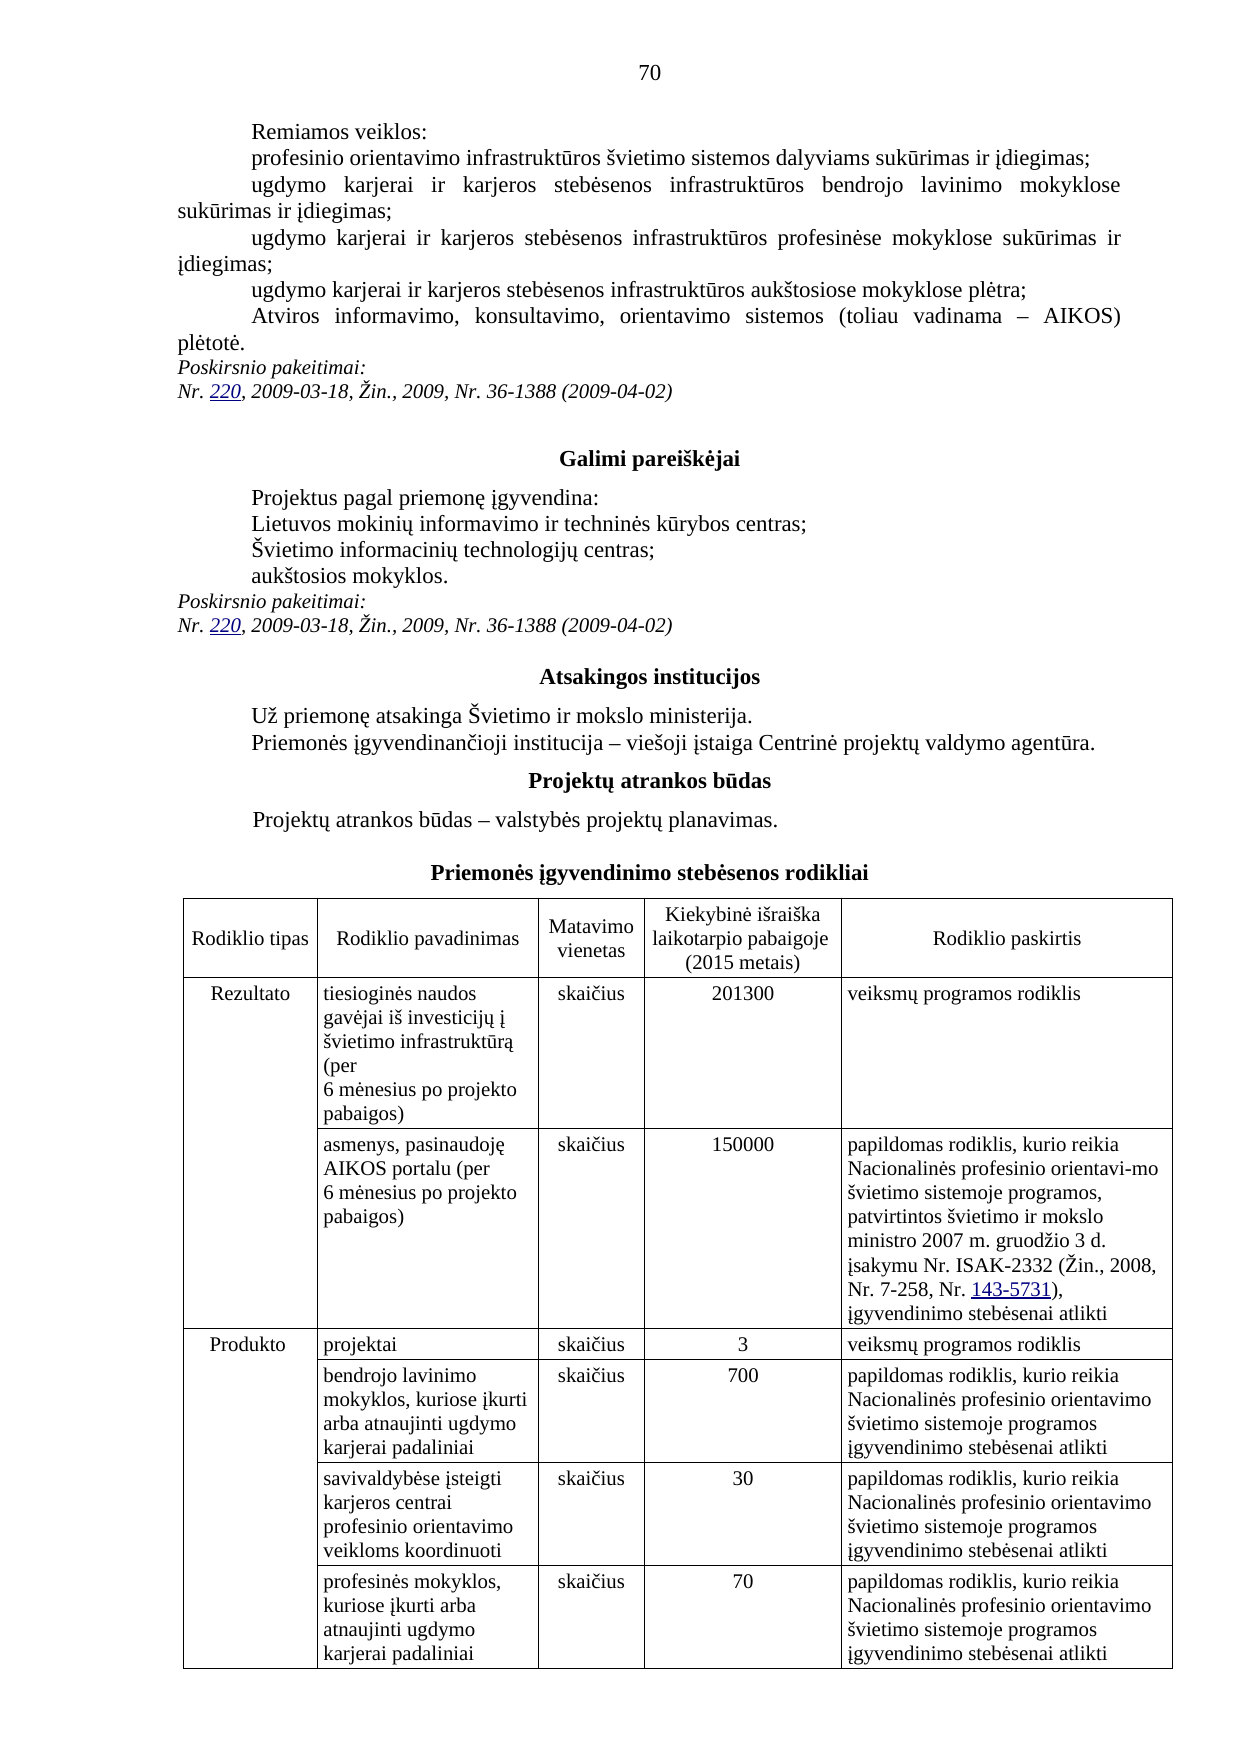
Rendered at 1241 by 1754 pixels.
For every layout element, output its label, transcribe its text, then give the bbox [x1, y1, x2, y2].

text ugdymo karjerai ir karjeros stebėsenos infrastruktūros profesinėse mokyklose sukūrimas ir įdiegimas; [177, 223, 1122, 276]
text Poskirsnio pakeitimai: [177, 355, 1122, 379]
table_header Rodiklio pavadinimas [318, 899, 538, 977]
table_cell papildomas rodiklis, kurio reikia Nacionalinės profesinio orientavimo švietimo sistemoje programos įgyvendinimo stebėsenai atlikti [842, 1463, 1172, 1565]
table_cell skaičius [539, 978, 644, 1128]
table_cell 201300 [645, 978, 841, 1128]
text profesinio orientavimo infrastruktūros švietimo sistemos dalyviams sukūrimas ir įdiegimas; [177, 144, 1122, 171]
table_cell skaičius [539, 1566, 644, 1668]
table_cell veiksmų programos rodiklis [842, 978, 1172, 1128]
table_cell skaičius [539, 1360, 644, 1462]
text Lietuvos mokinių informavimo ir techninės kūrybos centras; [177, 510, 1122, 536]
text Nr. 220, 2009-03-18, Žin., 2009, Nr. 36-1388 (2009-04-02) [177, 613, 1122, 637]
table_cell 3 [645, 1329, 841, 1358]
text ugdymo karjerai ir karjeros stebėsenos infrastruktūros aukštosiose mokyklose plėtra; [177, 276, 1122, 303]
table_cell Rezultato [184, 978, 317, 1328]
table_header Kiekybinė išraiška laikotarpio pabaigoje (2015 metais) [645, 899, 841, 977]
table_cell Produkto [184, 1329, 317, 1668]
table_header Rodiklio paskirtis [842, 899, 1172, 977]
table_cell papildomas rodiklis, kurio reikia Nacionalinės profesinio orientavimo švietimo sistemoje programos įgyvendinimo stebėsenai atlikti [842, 1566, 1172, 1668]
table_cell papildomas rodiklis, kurio reikia Nacionalinės profesinio orientavimo švietimo sistemoje programos įgyvendinimo stebėsenai atlikti [842, 1360, 1172, 1462]
text Projektų atrankos būdas [177, 767, 1122, 794]
text Remiamos veiklos: [177, 118, 1122, 144]
table_cell skaičius [539, 1329, 644, 1358]
table_cell 70 [645, 1566, 841, 1668]
table_cell bendrojo lavinimo mokyklos, kuriose įkurti arba atnaujinti ugdymo karjerai padaliniai [318, 1360, 538, 1462]
table_cell asmenys, pasinaudoję AIKOS portalu (per 6 mėnesius po projekto pabaigos) [318, 1129, 538, 1328]
text Švietimo informacinių technologijų centras; [177, 536, 1122, 563]
text Projektų atrankos būdas – valstybės projektų planavimas. [215, 806, 1122, 833]
table_cell 30 [645, 1463, 841, 1565]
table_cell 150000 [645, 1129, 841, 1328]
table_cell projektai [318, 1329, 538, 1358]
text Projektus pagal priemonę įgyvendina: [177, 483, 1122, 510]
table_header Matavimo vienetas [539, 899, 644, 977]
table_cell tiesioginės naudos gavėjai iš investicijų į švietimo infrastruktūrą (per 6 mėnesius po projekto pabaigos) [318, 978, 538, 1128]
text Priemonės įgyvendinančioji institucija – viešoji įstaiga Centrinė projektų valdymo agentūra. [177, 729, 1122, 755]
text Už priemonę atsakinga Švietimo ir mokslo ministerija. [177, 702, 1122, 729]
text Poskirsnio pakeitimai: [177, 589, 1122, 613]
table_header Rodiklio tipas [184, 899, 317, 977]
table_cell veiksmų programos rodiklis [842, 1329, 1172, 1358]
text Priemonės įgyvendinimo stebėsenos rodikliai [177, 859, 1122, 885]
table_cell skaičius [539, 1129, 644, 1328]
table_cell savivaldybėse įsteigti karjeros centrai profesinio orientavimo veikloms koordinuoti [318, 1463, 538, 1565]
text ugdymo karjerai ir karjeros stebėsenos infrastruktūros bendrojo lavinimo mokyklose sukūrimas ir įdiegimas; [177, 171, 1122, 223]
text Atsakingos institucijos [177, 663, 1122, 690]
table_cell papildomas rodiklis, kurio reikia Nacionalinės profesinio orientavi-mo švietimo sistemoje programos, patvirtintos švietimo ir mokslo ministro 2007 m. gruodžio 3 d. įsakymu Nr. ISAK-2332 (Žin., 2008, Nr. 7-258, Nr. 143-5731), įgyvendinimo stebėsenai atlikti [842, 1129, 1172, 1328]
table_cell profesinės mokyklos, kuriose įkurti arba atnaujinti ugdymo karjerai padaliniai [318, 1566, 538, 1668]
text Galimi pareiškėjai [177, 445, 1122, 471]
text Nr. 220, 2009-03-18, Žin., 2009, Nr. 36-1388 (2009-04-02) [177, 379, 1122, 403]
text Atviros informavimo, konsultavimo, orientavimo sistemos (toliau vadinama – AIKOS) plėtotė. [177, 303, 1122, 355]
text aukštosios mokyklos. [177, 563, 1122, 589]
table_cell 700 [645, 1360, 841, 1462]
table_cell skaičius [539, 1463, 644, 1565]
